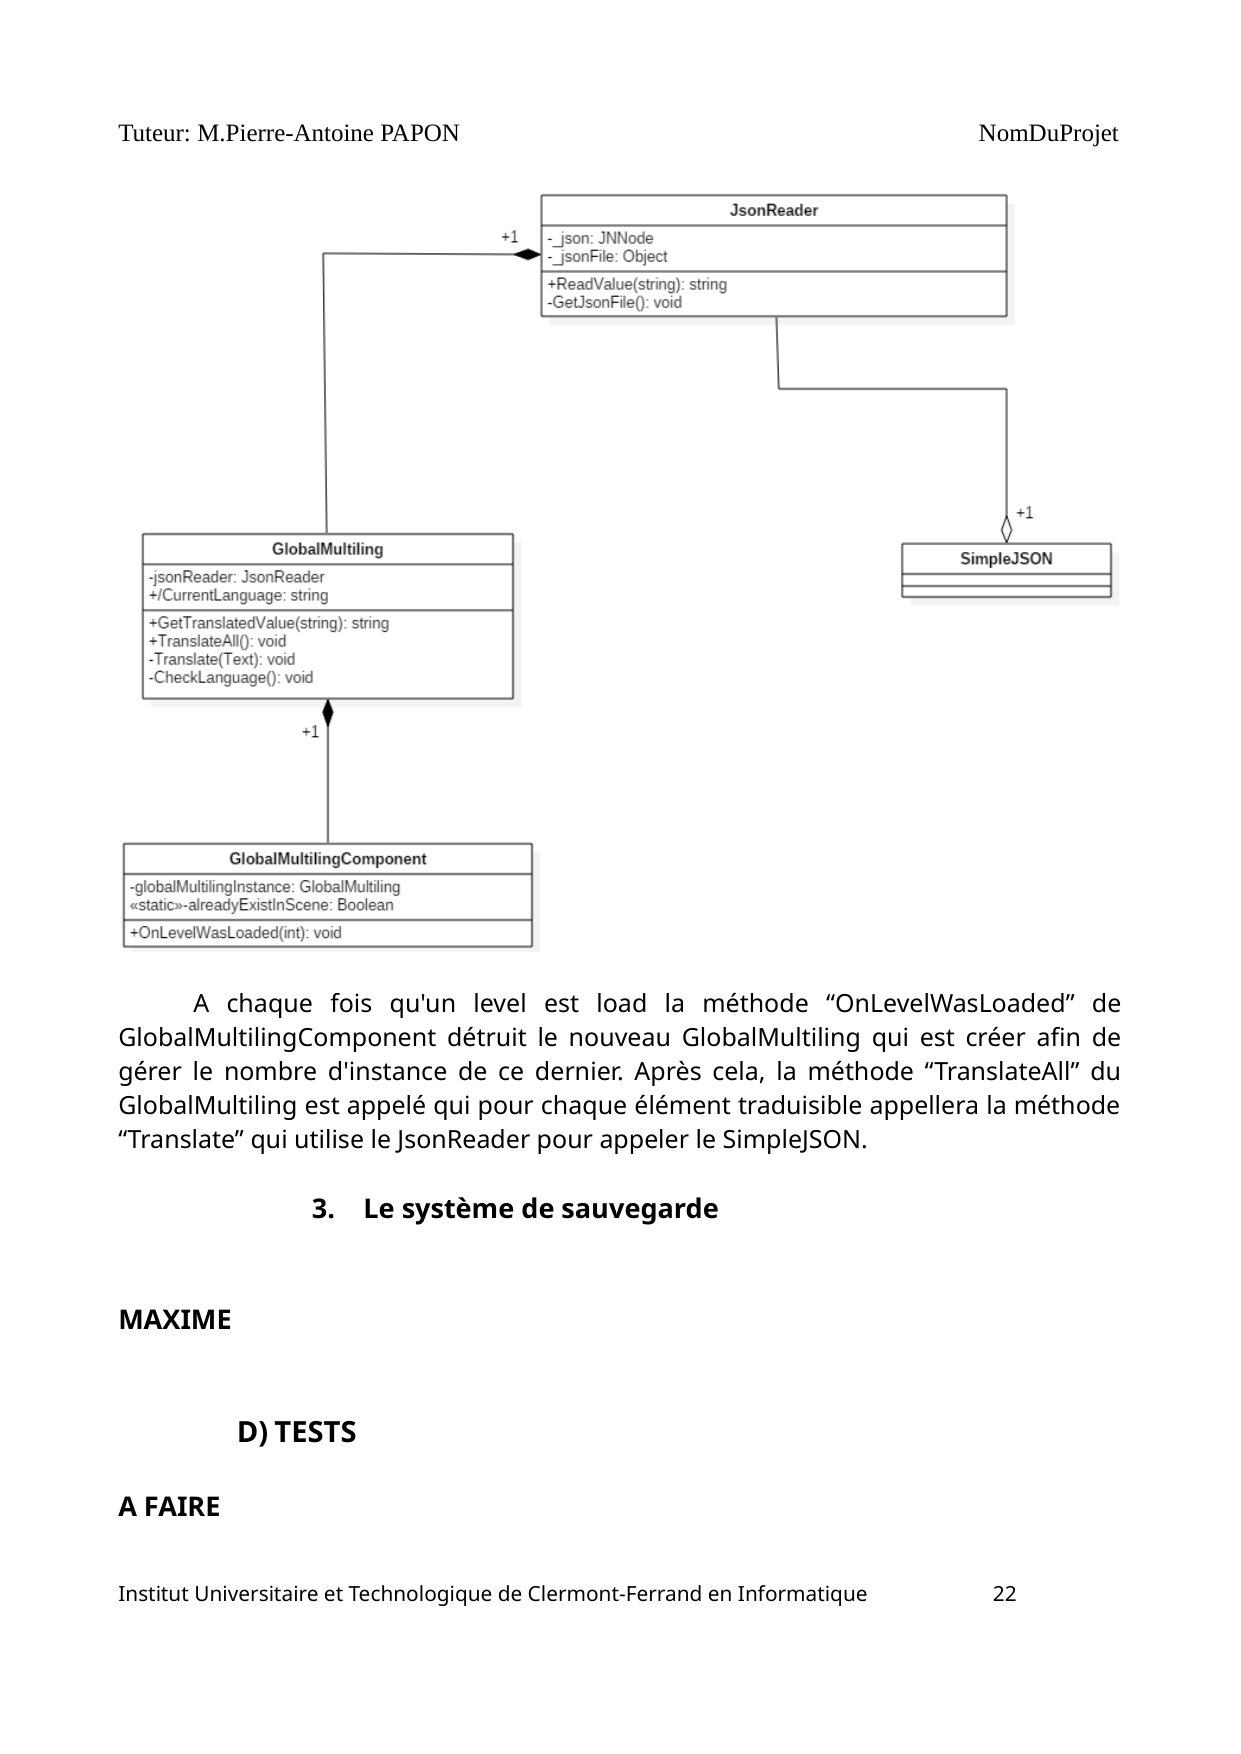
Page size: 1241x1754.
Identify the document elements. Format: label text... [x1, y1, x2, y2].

text A FAIRE [118, 1488, 1122, 1524]
list Le système de sauvegarde [312, 1190, 1122, 1227]
list TESTS [237, 1411, 1122, 1451]
text MAXIME [118, 1301, 1122, 1337]
text A chaque fois qu'un level est load la méthode “OnLevelWasLoaded” de GlobalMultilingComponent détruit le nouveau GlobalMultiling qui est créer afin de gérer le nombre d'instance de ce dernier. Après cela, la méthode “TranslateAll” du GlobalMultiling est appelé qui pour chaque élément traduisible appellera la méthode “Translate” qui utilise le JsonReader pour appeler le SimpleJSON. [118, 986, 1122, 1156]
